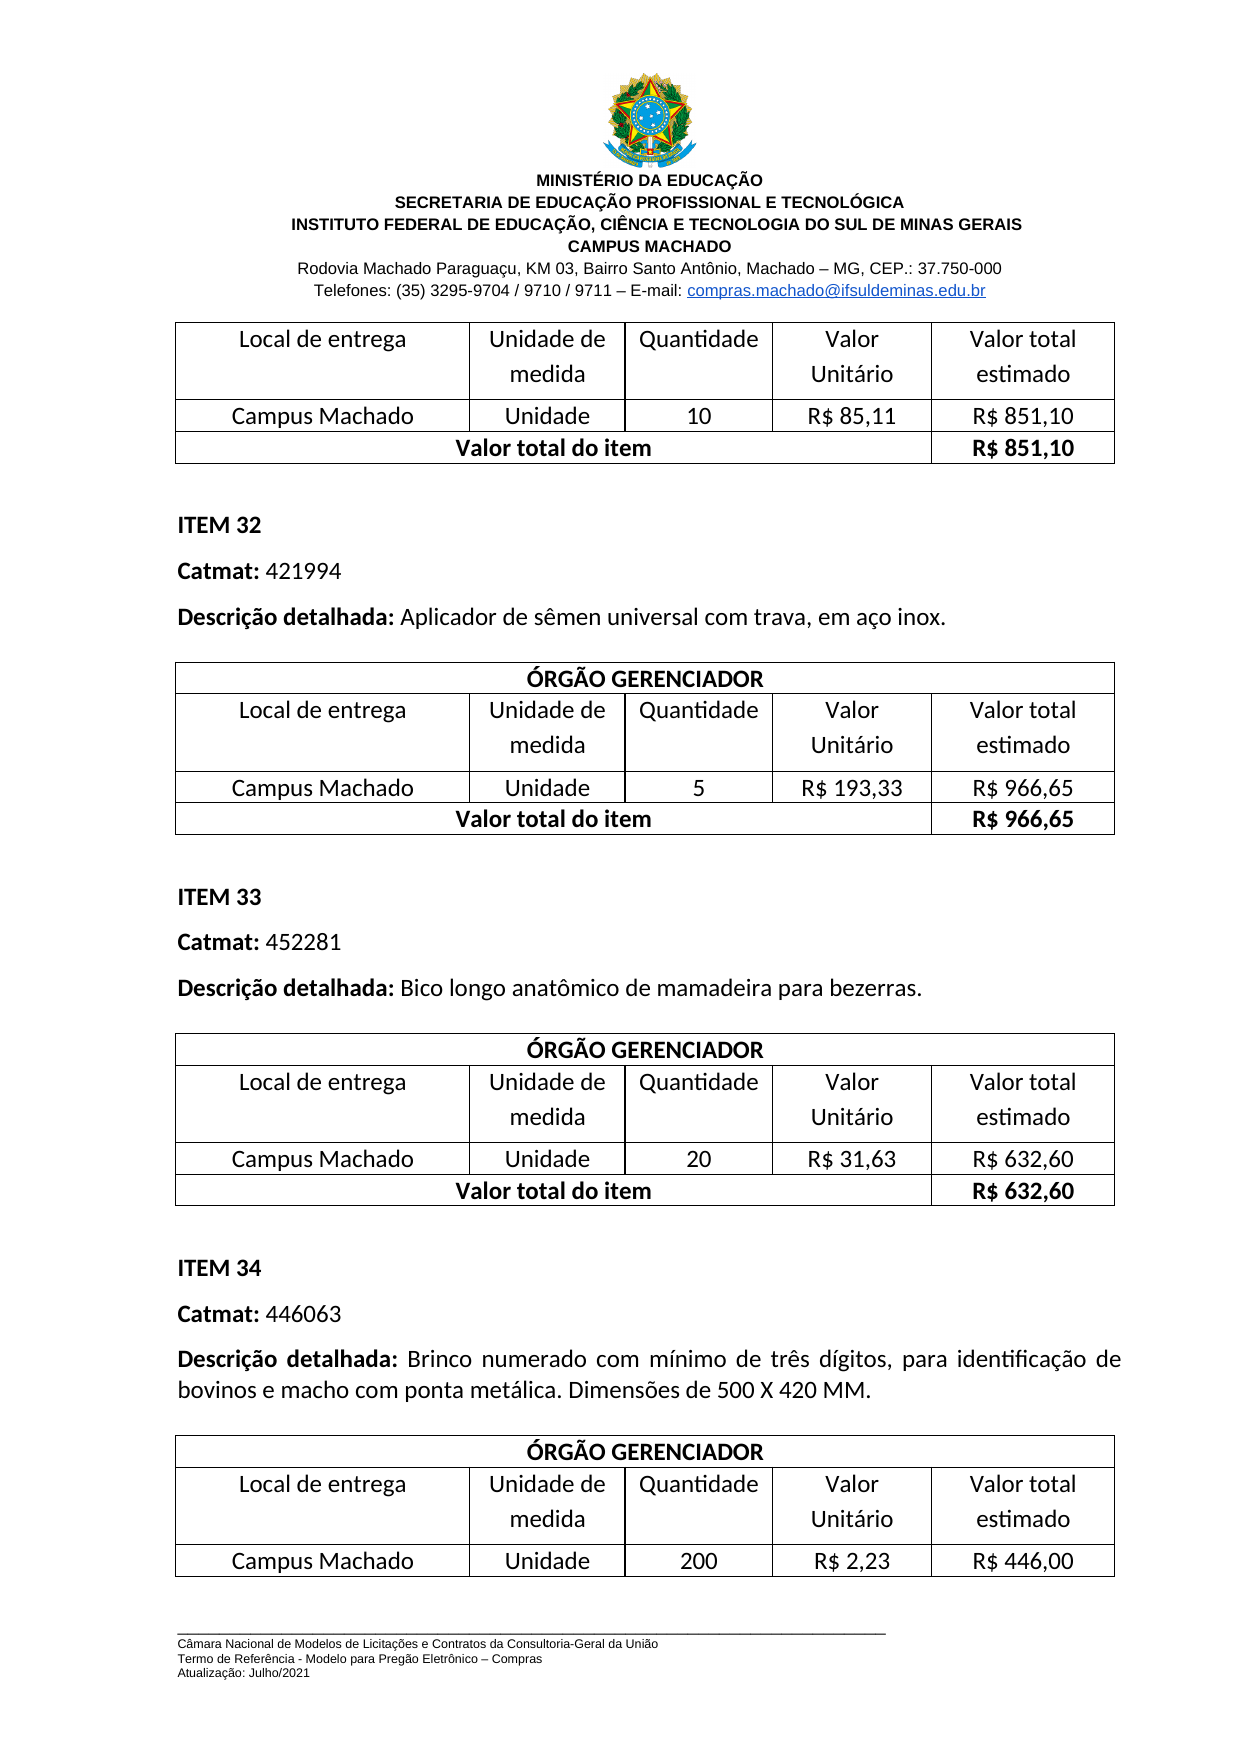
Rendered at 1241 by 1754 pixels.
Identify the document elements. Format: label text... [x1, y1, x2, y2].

picture [643, 163, 658, 168]
table_cell Unidade [470, 1545, 624, 1576]
table_cell R$ 851,10 [932, 432, 1114, 462]
table_cell Valor Unitário [773, 1066, 931, 1142]
table_cell Unidade de medida [470, 323, 624, 399]
table_cell Valor total do item [176, 1175, 931, 1205]
picture [603, 73, 697, 168]
table_header ÓRGÃO GERENCIADOR [176, 1436, 1114, 1467]
table_cell Quantidade [626, 1066, 772, 1142]
table_cell Unidade [470, 1143, 624, 1174]
text Descrição detalhada: Bico longo anatômico de mamadeira para bezerras. [177, 972, 1122, 1003]
table_cell Local de entrega [176, 1066, 469, 1142]
text ITEM 34 [177, 1252, 1122, 1283]
table_cell R$ 446,00 [932, 1545, 1114, 1576]
table_cell R$ 632,60 [932, 1143, 1114, 1174]
table_cell Valor total estimado [932, 1066, 1114, 1142]
table_cell Valor total do item [176, 432, 931, 462]
table_cell Unidade de medida [470, 1468, 624, 1544]
table_cell 5 [626, 772, 772, 802]
table_cell 200 [626, 1545, 772, 1576]
table_cell R$ 966,65 [932, 772, 1114, 802]
table_cell Quantidade [626, 694, 772, 771]
table_cell 20 [626, 1143, 772, 1174]
table_cell Local de entrega [176, 694, 469, 771]
table_cell R$ 851,10 [932, 400, 1114, 431]
table_cell Valor total estimado [932, 1468, 1114, 1544]
table_cell Campus Machado [176, 772, 469, 802]
table_cell Valor Unitário [773, 323, 931, 399]
table_cell R$ 632,60 [932, 1175, 1114, 1205]
table_cell Unidade [470, 772, 624, 802]
table_header ÓRGÃO GERENCIADOR [176, 1034, 1114, 1065]
table_cell Local de entrega [176, 323, 469, 399]
text Catmat: 421994 [177, 555, 1122, 585]
text ITEM 32 [177, 509, 1122, 540]
table_cell 10 [626, 400, 772, 431]
table_cell Valor total estimado [932, 694, 1114, 771]
table_cell Unidade de medida [470, 694, 624, 771]
table_cell R$ 2,23 [773, 1545, 931, 1576]
text Descrição detalhada: Aplicador de sêmen universal com trava, em aço inox. [177, 601, 1122, 631]
text Descrição detalhada: Brinco numerado com mínimo de três dígitos, para identificação de bovinos e macho com ponta metálica. Dimensões de 500 X 420 MM. [177, 1343, 1122, 1404]
table_cell Local de entrega [176, 1468, 469, 1544]
table_cell Quantidade [626, 323, 772, 399]
table_cell R$ 966,65 [932, 803, 1114, 834]
text Catmat: 452281 [177, 926, 1122, 957]
table_cell Quantidade [626, 1468, 772, 1544]
table_cell R$ 31,63 [773, 1143, 931, 1174]
text ITEM 33 [177, 881, 1122, 911]
table_cell Valor Unitário [773, 694, 931, 771]
table_cell Unidade de medida [470, 1066, 624, 1142]
table_cell Valor total do item [176, 803, 931, 834]
table_cell Valor Unitário [773, 1468, 931, 1544]
table_cell Campus Machado [176, 400, 469, 431]
table_cell Campus Machado [176, 1143, 469, 1174]
table_header ÓRGÃO GERENCIADOR [176, 663, 1114, 693]
table_cell R$ 193,33 [773, 772, 931, 802]
table_cell R$ 85,11 [773, 400, 931, 431]
picture [669, 149, 680, 155]
text Catmat: 446063 [177, 1298, 1122, 1328]
table_cell Campus Machado [176, 1545, 469, 1576]
table_cell Unidade [470, 400, 624, 431]
table_cell Valor total estimado [932, 323, 1114, 399]
